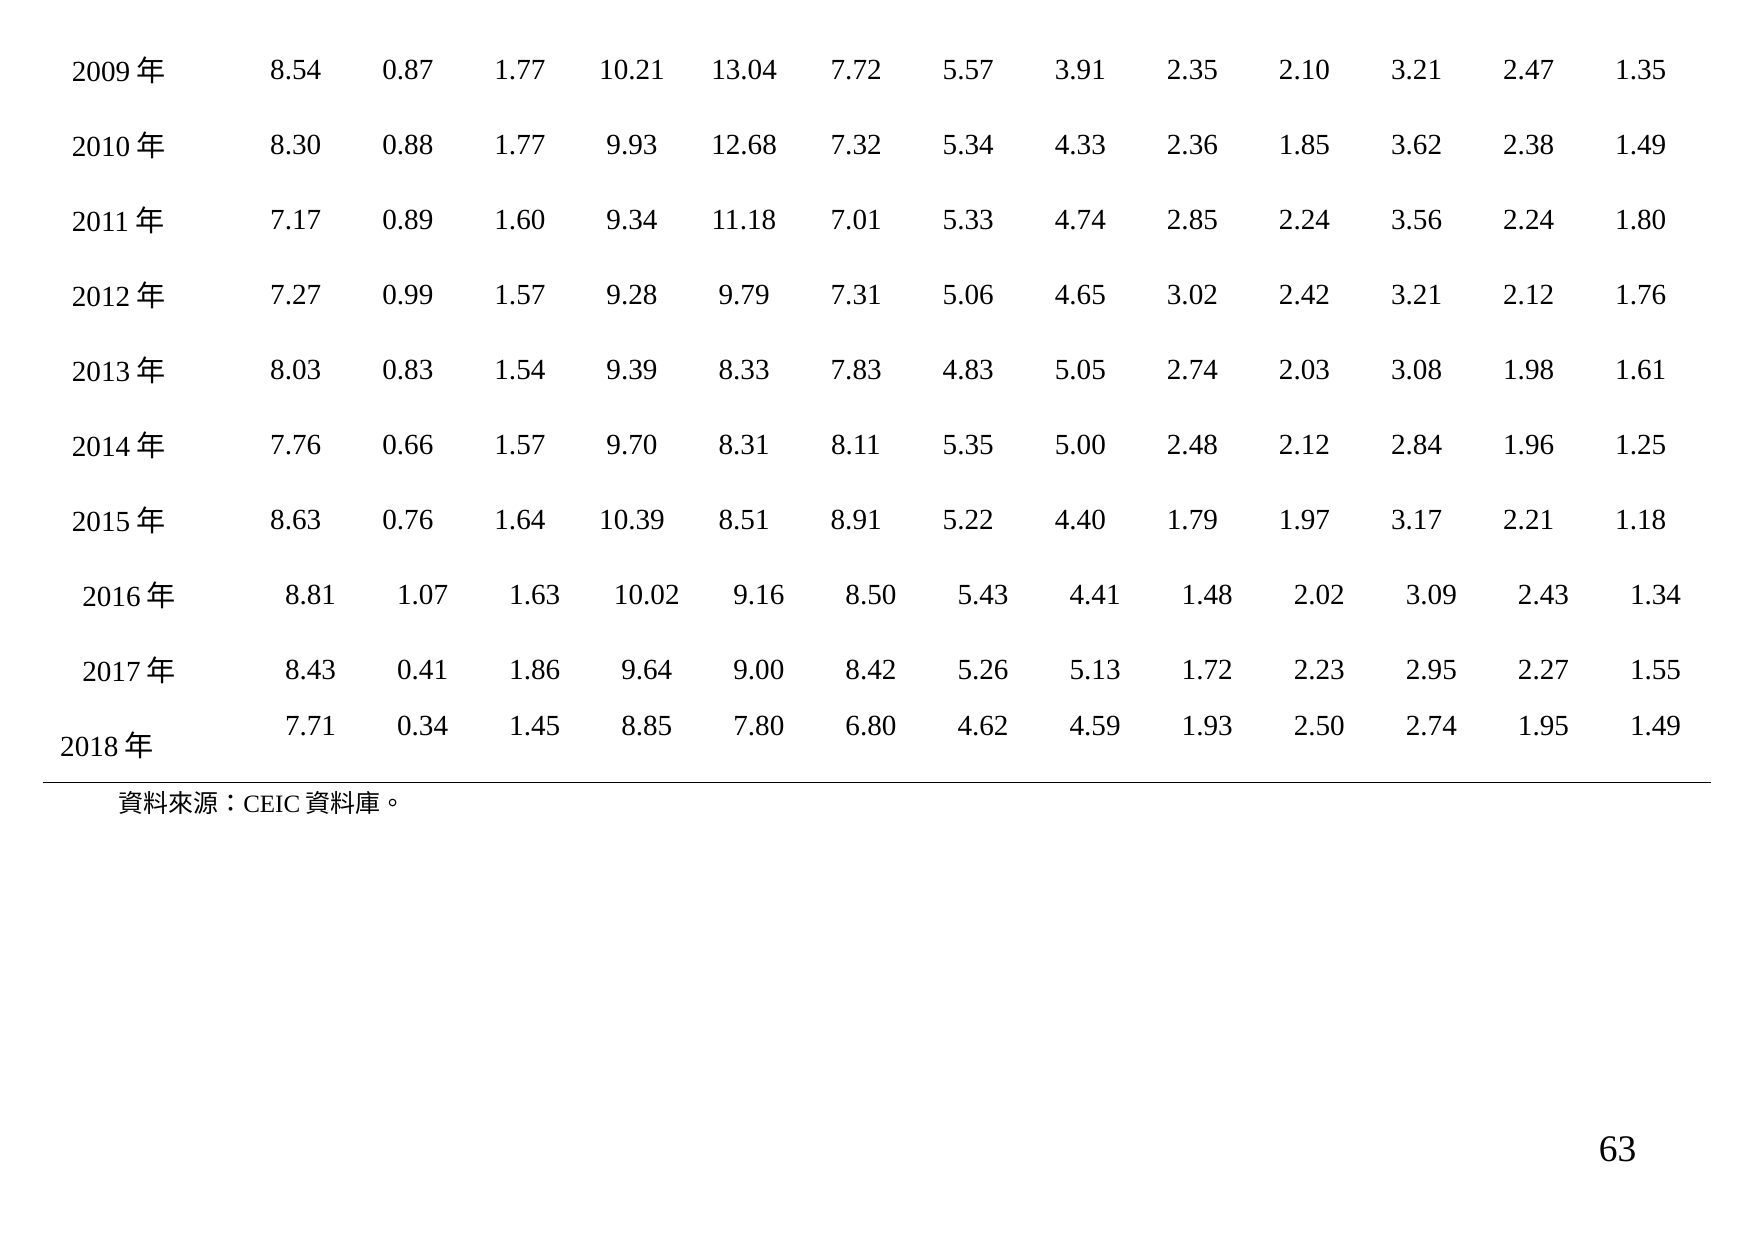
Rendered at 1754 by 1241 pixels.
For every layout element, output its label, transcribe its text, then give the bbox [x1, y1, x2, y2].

table_cell 0.87 [351, 32, 463, 107]
table_cell 8.11 [800, 407, 912, 482]
table_cell 2013年 [43, 332, 239, 407]
table_cell [1696, 482, 1711, 557]
table_cell 9.64 [590, 632, 702, 707]
table_cell 2.84 [1360, 407, 1472, 482]
table_cell 2.12 [1248, 407, 1360, 482]
table_cell 2010年 [43, 107, 239, 182]
text 資料來源：CEIC資料庫。 [118, 783, 1636, 820]
table_cell 2.02 [1263, 557, 1375, 632]
table_cell 8.51 [688, 482, 800, 557]
table_cell 0.76 [351, 482, 463, 557]
table_cell 1.45 [478, 707, 590, 782]
table_cell 1.86 [478, 632, 590, 707]
table_cell 9.34 [576, 182, 688, 257]
table_cell 2.74 [1375, 707, 1487, 782]
table_cell 7.17 [239, 182, 351, 257]
table_cell 1.48 [1151, 557, 1263, 632]
table_cell 2.24 [1248, 182, 1360, 257]
table_cell 3.91 [1024, 32, 1136, 107]
table_cell 5.22 [912, 482, 1024, 557]
table_cell 1.49 [1584, 107, 1696, 182]
table_cell 1.55 [1599, 632, 1711, 707]
table_cell 1.34 [1599, 557, 1711, 632]
table_cell 5.57 [912, 32, 1024, 107]
table_cell 7.76 [239, 407, 351, 482]
table_cell 2.36 [1136, 107, 1248, 182]
table_cell 2.10 [1248, 32, 1360, 107]
table_cell 2.27 [1487, 632, 1599, 707]
table_cell 2.21 [1472, 482, 1584, 557]
table_cell 7.01 [800, 182, 912, 257]
table_cell 1.54 [464, 332, 576, 407]
table_cell 5.13 [1039, 632, 1151, 707]
table_cell 2.50 [1263, 707, 1375, 782]
table_cell 1.76 [1584, 257, 1696, 332]
table_cell 0.99 [351, 257, 463, 332]
table_cell 6.80 [815, 707, 927, 782]
table_cell 9.39 [576, 332, 688, 407]
table_cell 0.89 [351, 182, 463, 257]
table_cell 13.04 [688, 32, 800, 107]
table_cell 7.31 [800, 257, 912, 332]
table_cell [1696, 257, 1711, 332]
table_cell 2.24 [1472, 182, 1584, 257]
table_cell 4.74 [1024, 182, 1136, 257]
table_cell 8.50 [815, 557, 927, 632]
table_cell 2.38 [1472, 107, 1584, 182]
table_cell 9.93 [576, 107, 688, 182]
table_cell 2011年 [43, 182, 239, 257]
table_cell 1.57 [464, 407, 576, 482]
table_cell 0.83 [351, 332, 463, 407]
table_cell 4.41 [1039, 557, 1151, 632]
table_cell 0.88 [351, 107, 463, 182]
table_cell 9.16 [703, 557, 814, 632]
table_cell 4.83 [912, 332, 1024, 407]
table_cell 1.97 [1248, 482, 1360, 557]
table_cell 7.71 [254, 707, 366, 782]
table_cell 7.27 [239, 257, 351, 332]
table_cell 2.03 [1248, 332, 1360, 407]
table_cell 1.64 [464, 482, 576, 557]
table_cell [1696, 182, 1711, 257]
table_cell 1.25 [1584, 407, 1696, 482]
table_cell 2.85 [1136, 182, 1248, 257]
table_cell 4.33 [1024, 107, 1136, 182]
table_cell 8.42 [815, 632, 927, 707]
table_cell 7.32 [800, 107, 912, 182]
table_cell 5.34 [912, 107, 1024, 182]
table_cell 1.79 [1136, 482, 1248, 557]
table_cell 3.21 [1360, 32, 1472, 107]
table_cell 3.62 [1360, 107, 1472, 182]
table_cell 1.57 [464, 257, 576, 332]
table_cell 2014年 [43, 407, 239, 482]
table_cell 2.23 [1263, 632, 1375, 707]
table_cell 4.40 [1024, 482, 1136, 557]
table_cell 1.60 [464, 182, 576, 257]
table_cell 4.65 [1024, 257, 1136, 332]
table_cell 5.43 [927, 557, 1039, 632]
table_cell 2.47 [1472, 32, 1584, 107]
table_cell 10.21 [576, 32, 688, 107]
table_cell 1.96 [1472, 407, 1584, 482]
table_cell 8.54 [239, 32, 351, 107]
table_cell 7.72 [800, 32, 912, 107]
table_cell 5.06 [912, 257, 1024, 332]
table_cell 2.95 [1375, 632, 1487, 707]
table_cell 1.98 [1472, 332, 1584, 407]
table_cell 8.43 [254, 632, 366, 707]
table_cell 1.95 [1487, 707, 1599, 782]
table_cell 5.05 [1024, 332, 1136, 407]
table_cell 7.83 [800, 332, 912, 407]
table_cell 3.17 [1360, 482, 1472, 557]
table_cell 8.31 [688, 407, 800, 482]
table_cell 3.02 [1136, 257, 1248, 332]
table_cell 8.85 [590, 707, 702, 782]
table_cell 1.63 [478, 557, 590, 632]
table_cell 0.41 [366, 632, 478, 707]
table_cell 1.72 [1151, 632, 1263, 707]
table_cell 9.00 [703, 632, 814, 707]
table_cell 5.00 [1024, 407, 1136, 482]
table_cell 2018年 [43, 707, 254, 782]
table_cell 1.93 [1151, 707, 1263, 782]
table_cell 1.77 [464, 32, 576, 107]
table_cell 1.35 [1584, 32, 1696, 107]
table_cell 0.66 [351, 407, 463, 482]
table_cell [1696, 32, 1711, 107]
table_cell 3.09 [1375, 557, 1487, 632]
table_cell 2015年 [43, 482, 239, 557]
table_cell [1696, 107, 1711, 182]
table_cell 5.35 [912, 407, 1024, 482]
table_cell 1.80 [1584, 182, 1696, 257]
table_cell 8.33 [688, 332, 800, 407]
table_cell 2.74 [1136, 332, 1248, 407]
table_cell 1.18 [1584, 482, 1696, 557]
table_cell 2.35 [1136, 32, 1248, 107]
table_cell [1696, 332, 1711, 407]
table_cell 2016年 [43, 557, 254, 632]
table_cell 2009年 [43, 32, 239, 107]
table_cell 5.26 [927, 632, 1039, 707]
table_cell 2.42 [1248, 257, 1360, 332]
table_cell 3.21 [1360, 257, 1472, 332]
table_cell 9.79 [688, 257, 800, 332]
table_cell 9.70 [576, 407, 688, 482]
table_cell 2012年 [43, 257, 239, 332]
table_cell 9.28 [576, 257, 688, 332]
table_cell [1696, 407, 1711, 482]
table_cell 8.91 [800, 482, 912, 557]
table_cell 8.03 [239, 332, 351, 407]
table_cell 11.18 [688, 182, 800, 257]
table_cell 10.39 [576, 482, 688, 557]
table_cell 0.34 [366, 707, 478, 782]
table_cell 8.30 [239, 107, 351, 182]
table_cell 1.07 [366, 557, 478, 632]
table_cell 4.59 [1039, 707, 1151, 782]
table_cell 8.63 [239, 482, 351, 557]
table_cell 10.02 [590, 557, 702, 632]
table_cell 1.85 [1248, 107, 1360, 182]
table_cell 1.61 [1584, 332, 1696, 407]
table_cell 4.62 [927, 707, 1039, 782]
table_cell 12.68 [688, 107, 800, 182]
table_cell 2.12 [1472, 257, 1584, 332]
table_cell 2017年 [43, 632, 254, 707]
table_cell 1.77 [464, 107, 576, 182]
table_cell 5.33 [912, 182, 1024, 257]
table_cell 2.43 [1487, 557, 1599, 632]
table_cell 3.56 [1360, 182, 1472, 257]
table_cell 7.80 [703, 707, 814, 782]
table_cell 1.49 [1599, 707, 1711, 782]
table_cell 8.81 [254, 557, 366, 632]
table_cell 2.48 [1136, 407, 1248, 482]
table_cell 3.08 [1360, 332, 1472, 407]
